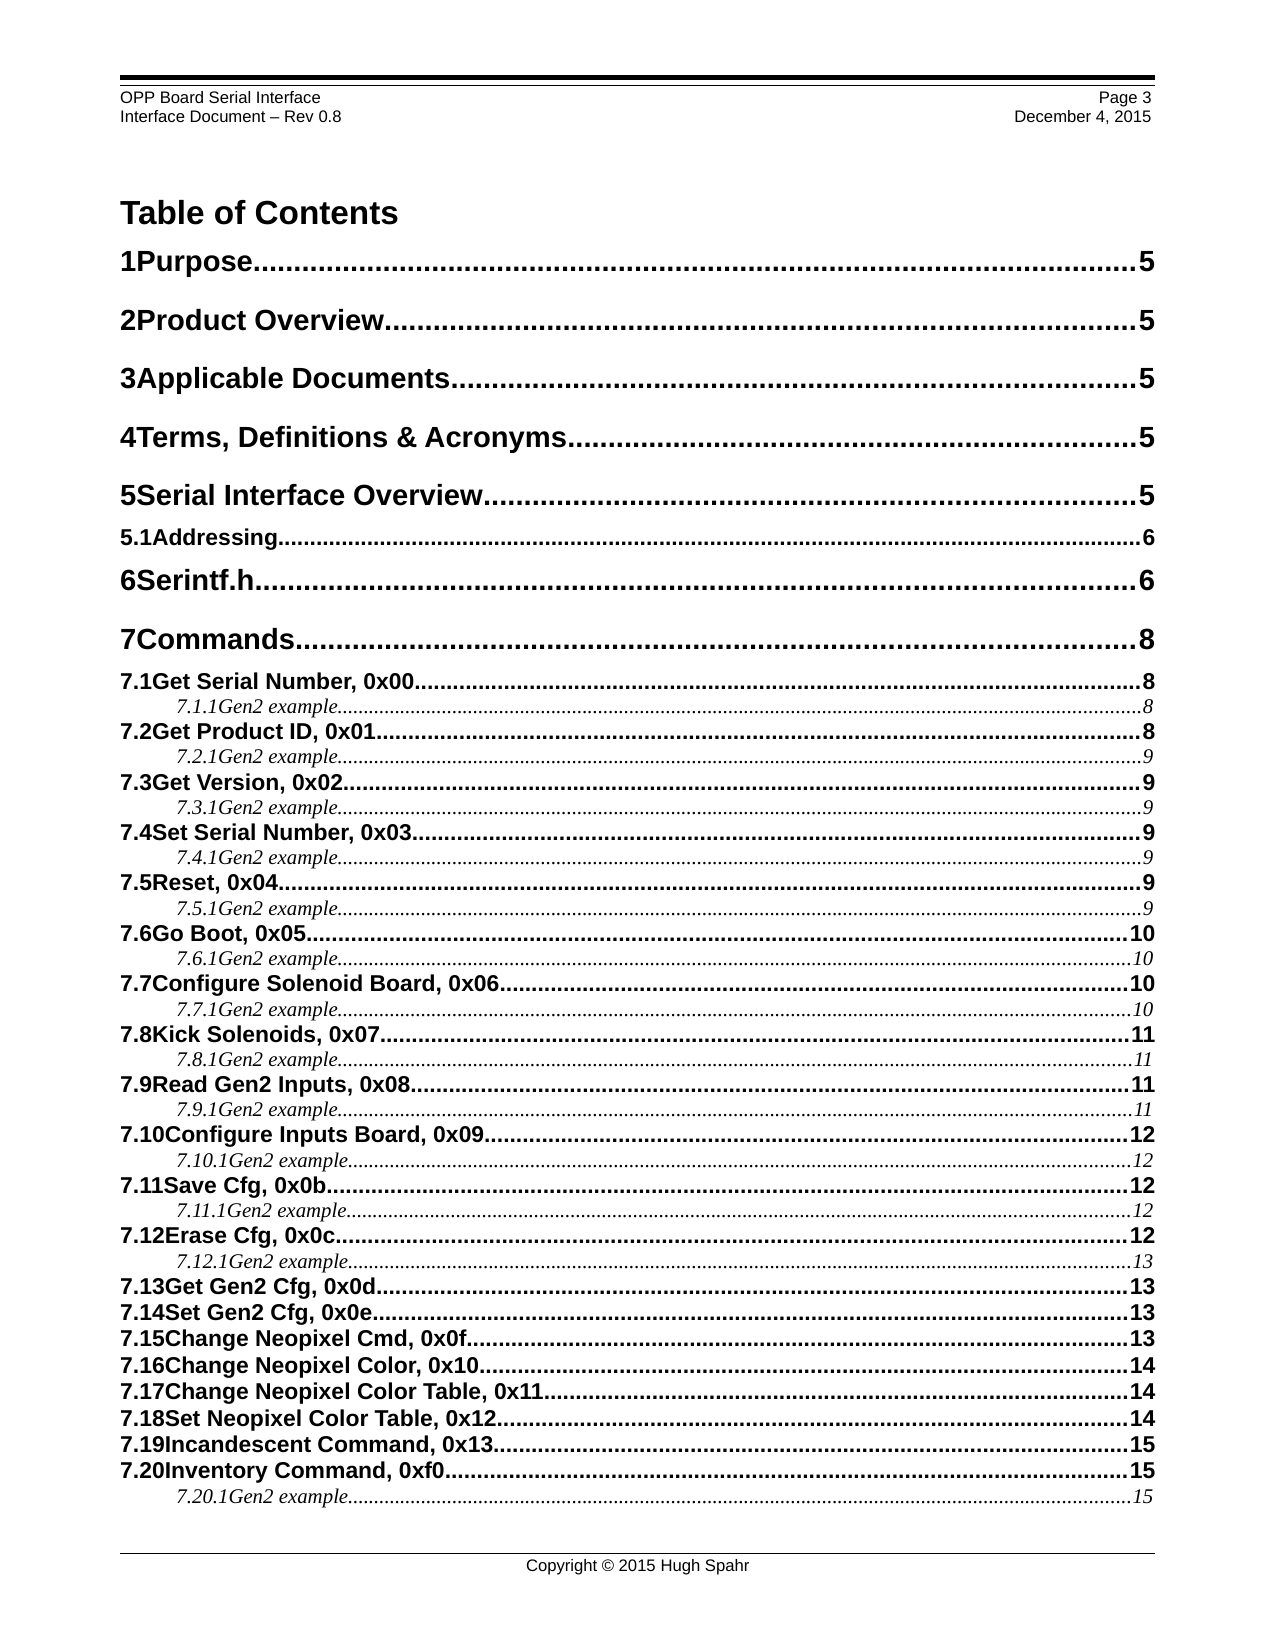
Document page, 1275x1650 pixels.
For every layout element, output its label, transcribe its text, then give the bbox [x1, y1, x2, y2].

text 7.5.1Gen2 example 9 [176, 896, 1155, 920]
text 7.6Go Boot, 0x05 10 [120, 920, 1155, 946]
text 7Commands 8 [120, 622, 1155, 655]
text 7.9Read Gen2 Inputs, 0x08 11 [120, 1071, 1155, 1097]
text 7.12.1Gen2 example 13 [176, 1249, 1155, 1273]
text 7.13Get Gen2 Cfg, 0x0d 13 [120, 1273, 1155, 1299]
text 7.3Get Version, 0x02 9 [120, 768, 1155, 795]
text 5.1Addressing 6 [120, 524, 1155, 551]
text 7.18Set Neopixel Color Table, 0x12 14 [120, 1404, 1155, 1431]
text 7.11Save Cfg, 0x0b 12 [120, 1172, 1155, 1198]
text 1Purpose 5 [120, 244, 1155, 278]
text 7.2Get Product ID, 0x01 8 [120, 718, 1155, 744]
text 7.20.1Gen2 example 15 [176, 1483, 1155, 1508]
text 7.14Set Gen2 Cfg, 0x0e 13 [120, 1299, 1155, 1325]
text 7.17Change Neopixel Color Table, 0x11 14 [120, 1378, 1155, 1404]
text 7.8Kick Solenoids, 0x07 11 [120, 1021, 1155, 1047]
text 7.3.1Gen2 example 9 [176, 795, 1155, 819]
text 7.2.1Gen2 example 9 [176, 744, 1155, 768]
text 7.11.1Gen2 example 12 [176, 1198, 1155, 1222]
text 7.5Reset, 0x04 9 [120, 869, 1155, 896]
text 3Applicable Documents 5 [120, 361, 1155, 395]
text 2Product Overview 5 [120, 303, 1155, 336]
text 7.7Configure Solenoid Board, 0x06 10 [120, 970, 1155, 997]
text 7.9.1Gen2 example 11 [176, 1097, 1155, 1121]
text 7.19Incandescent Command, 0x13 15 [120, 1431, 1155, 1457]
text 7.10.1Gen2 example 12 [176, 1148, 1155, 1172]
text 7.4Set Serial Number, 0x03 9 [120, 819, 1155, 845]
text 7.20Inventory Command, 0xf0 15 [120, 1457, 1155, 1483]
subtitle Table of Contents [120, 193, 1155, 232]
text 7.6.1Gen2 example 10 [176, 946, 1155, 970]
text 7.16Change Neopixel Color, 0x10 14 [120, 1352, 1155, 1378]
text 7.1Get Serial Number, 0x00 8 [120, 668, 1155, 694]
text 7.1.1Gen2 example 8 [176, 694, 1155, 718]
text 5Serial Interface Overview 5 [120, 478, 1155, 512]
text 4Terms, Definitions & Acronyms 5 [120, 420, 1155, 453]
text 7.7.1Gen2 example 10 [176, 997, 1155, 1021]
text 6Serintf.h 6 [120, 563, 1155, 597]
text 7.12Erase Cfg, 0x0c 12 [120, 1222, 1155, 1249]
text 7.8.1Gen2 example 11 [176, 1047, 1155, 1071]
text 7.15Change Neopixel Cmd, 0x0f 13 [120, 1325, 1155, 1352]
text 7.4.1Gen2 example 9 [176, 845, 1155, 869]
text 7.10Configure Inputs Board, 0x09 12 [120, 1121, 1155, 1148]
